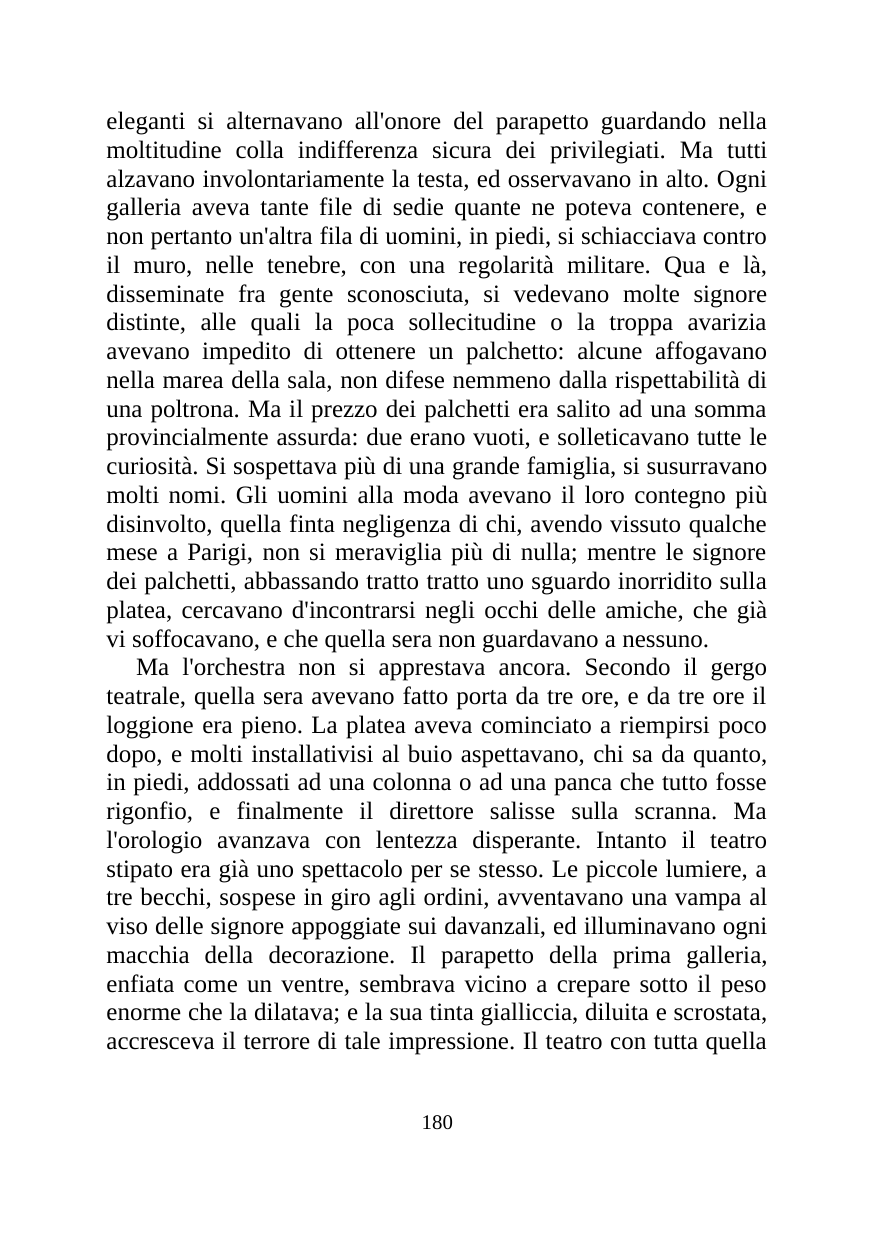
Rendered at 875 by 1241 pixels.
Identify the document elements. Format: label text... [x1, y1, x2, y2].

text Ma l'orchestra non si apprestava ancora. Secondo il gergo teatrale, quella sera avevano fatto porta da tre ore, e da tre ore il loggione era pieno. La platea aveva cominciato a riempirsi poco dopo, e molti installativisi al buio aspettavano, chi sa da quanto, in piedi, addossati ad una colonna o ad una panca che tutto fosse rigonfio, e finalmente il direttore salisse sulla scranna. Ma l'orologio avanzava con lentezza disperante. Intanto il teatro stipato era già uno spettacolo per se stesso. Le piccole lumiere, a tre becchi, sospese in giro agli ordini, avventavano una vampa al viso delle signore appoggiate sui davanzali, ed illuminavano ogni macchia della decorazione. Il parapetto della prima galleria, enfiata come un ventre, sembrava vicino a crepare sotto il peso enorme che la dilatava; e la sua tinta gialliccia, diluita e scrostata, accresceva il terrore di tale impressione. Il teatro con tutta quella [106, 652, 768, 1055]
text eleganti si alternavano all'onore del parapetto guardando nella moltitudine colla indifferenza sicura dei privilegiati. Ma tutti alzavano involontariamente la testa, ed osservavano in alto. Ogni galleria aveva tante file di sedie quante ne poteva contenere, e non pertanto un'altra fila di uomini, in piedi, si schiacciava contro il muro, nelle tenebre, con una regolarità militare. Qua e là, disseminate fra gente sconosciuta, si vedevano molte signore distinte, alle quali la poca sollecitudine o la troppa avarizia avevano impedito di ottenere un palchetto: alcune affogavano nella marea della sala, non difese nemmeno dalla rispettabilità di una poltrona. Ma il prezzo dei palchetti era salito ad una somma provincialmente assurda: due erano vuoti, e solleticavano tutte le curiosità. Si sospettava più di una grande famiglia, si susurravano molti nomi. Gli uomini alla moda avevano il loro contegno più disinvolto, quella finta negligenza di chi, avendo vissuto qualche mese a Parigi, non si meraviglia più di nulla; mentre le signore dei palchetti, abbassando tratto tratto uno sguardo inorridito sulla platea, cercavano d'incontrarsi negli occhi delle amiche, che già vi soffocavano, e che quella sera non guardavano a nessuno. [106, 106, 768, 652]
